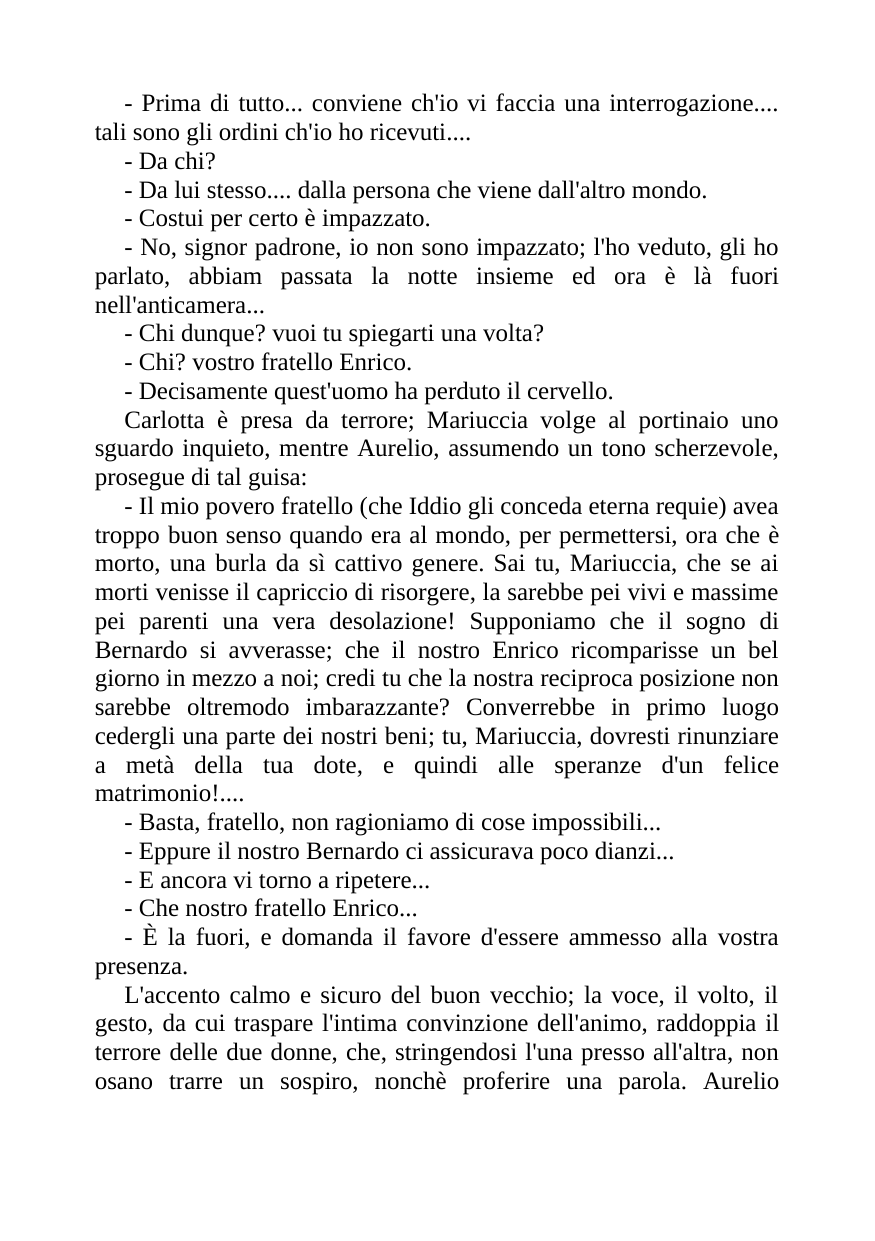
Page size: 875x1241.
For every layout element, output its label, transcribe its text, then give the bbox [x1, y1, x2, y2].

text - Chi? vostro fratello Enrico. [94, 347, 779, 376]
text - Costui per certo è impazzato. [94, 203, 779, 232]
text - Il mio povero fratello (che Iddio gli conceda eterna requie) avea troppo buon senso quando era al mondo, per permettersi, ora che è morto, una burla da sì cattivo genere. Sai tu, Mariuccia, che se ai morti venisse il capriccio di risorgere, la sarebbe pei vivi e massime pei parenti una vera desolazione! Supponiamo che il sogno di Bernardo si avverasse; che il nostro Enrico ricomparisse un bel giorno in mezzo a noi; credi tu che la nostra reciproca posizione non sarebbe oltremodo imbarazzante? Converrebbe in primo luogo cedergli una parte dei nostri beni; tu, Mariuccia, dovresti rinunziare a metà della tua dote, e quindi alle speranze d'un felice matrimonio!.... [94, 491, 779, 807]
text - Decisamente quest'uomo ha perduto il cervello. [94, 376, 779, 405]
text - Che nostro fratello Enrico... [94, 893, 779, 922]
text - Basta, fratello, non ragioniamo di cose impossibili... [94, 807, 779, 836]
text - Da lui stesso.... dalla persona che viene dall'altro mondo. [94, 175, 779, 203]
text - E ancora vi torno a ripetere... [94, 865, 779, 893]
text - Eppure il nostro Bernardo ci assicurava poco dianzi... [94, 836, 779, 865]
text - Prima di tutto... conviene ch'io vi faccia una interrogazione.... tali sono gli ordini ch'io ho ricevuti.... [94, 88, 779, 146]
text - Da chi? [94, 146, 779, 175]
text Carlotta è presa da terrore; Mariuccia volge al portinaio uno sguardo inquieto, mentre Aurelio, assumendo un tono scherzevole, prosegue di tal guisa: [94, 405, 779, 491]
text L'accento calmo e sicuro del buon vecchio; la voce, il volto, il gesto, da cui traspare l'intima convinzione dell'animo, raddoppia il terrore delle due donne, che, stringendosi l'una presso all'altra, non osano trarre un sospiro, nonchè proferire una parola. Aurelio [94, 980, 779, 1095]
text - No, signor padrone, io non sono impazzato; l'ho veduto, gli ho parlato, abbiam passata la notte insieme ed ora è là fuori nell'anticamera... [94, 232, 779, 318]
text - È la fuori, e domanda il favore d'essere ammesso alla vostra presenza. [94, 922, 779, 980]
text - Chi dunque? vuoi tu spiegarti una volta? [94, 318, 779, 347]
